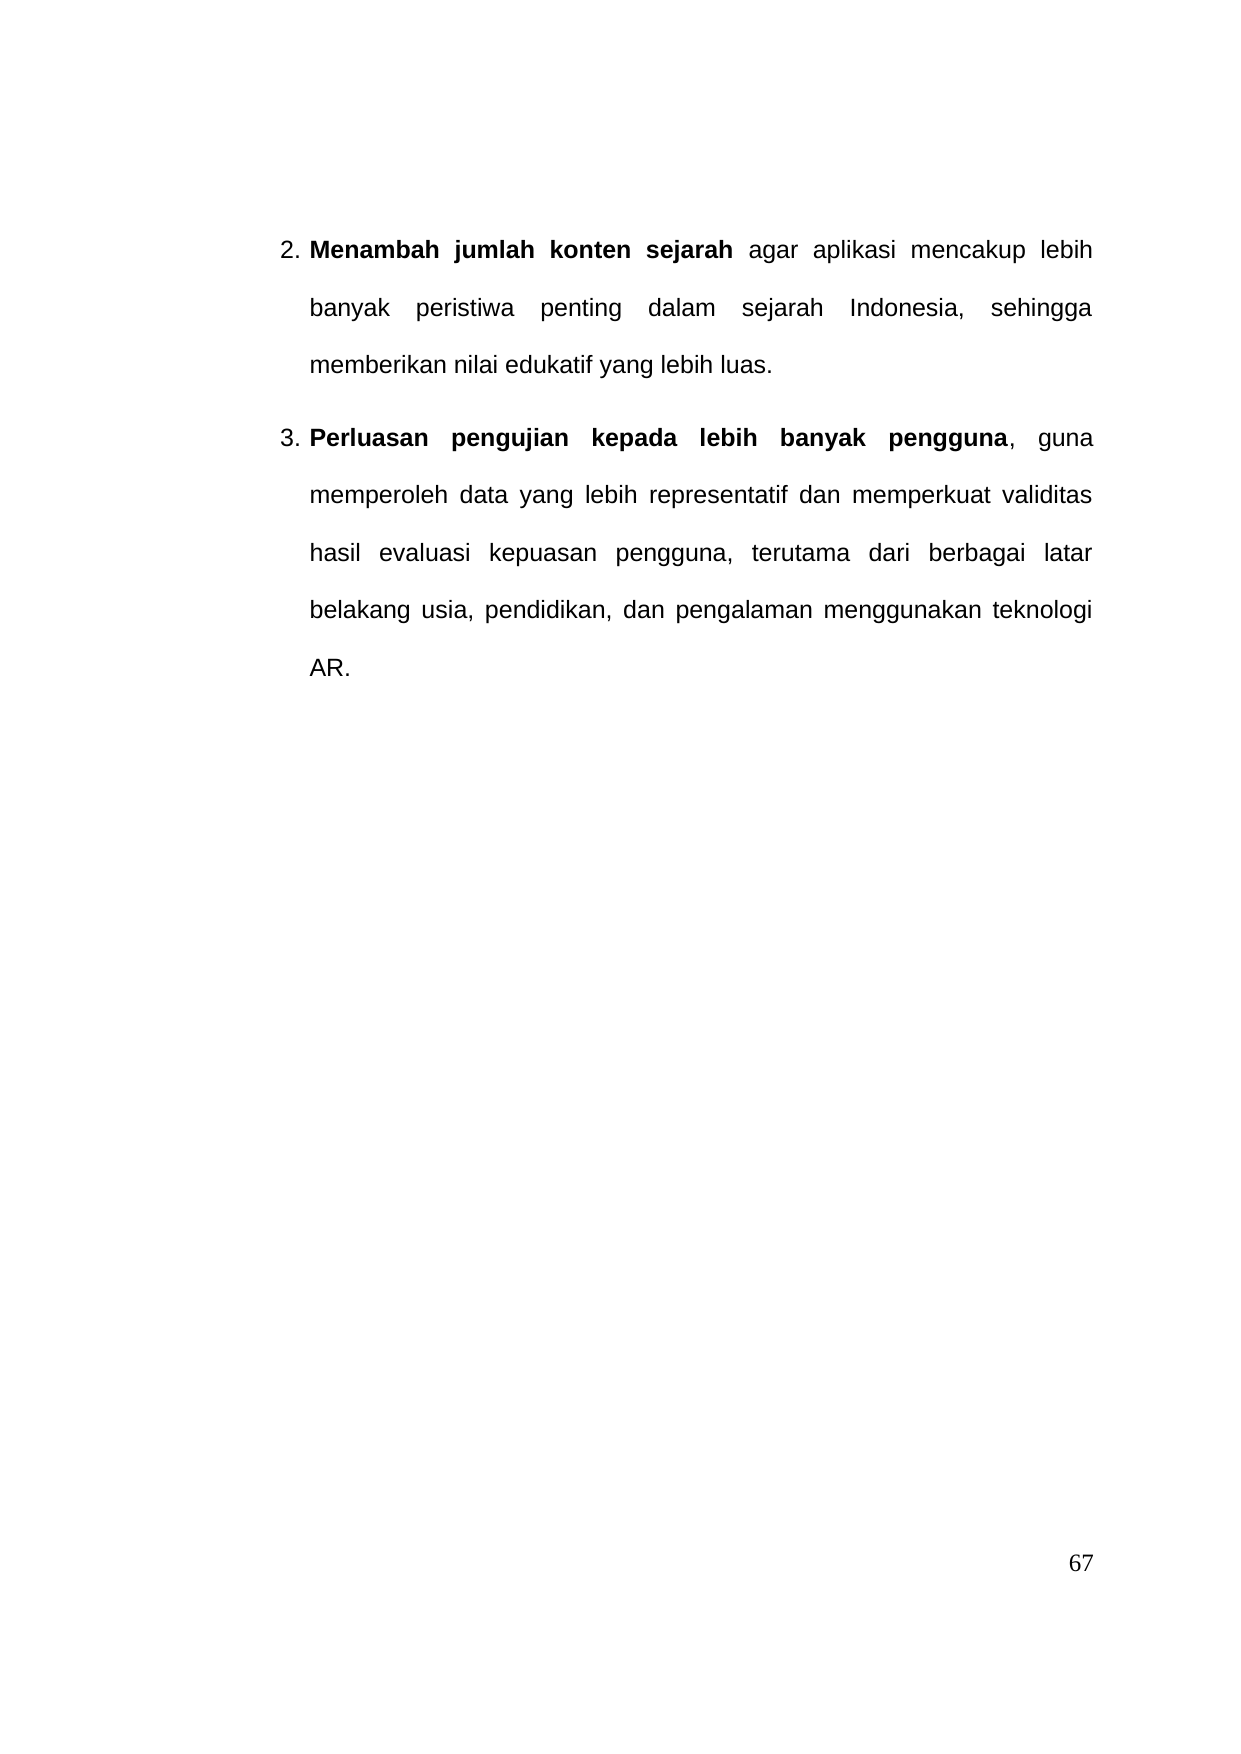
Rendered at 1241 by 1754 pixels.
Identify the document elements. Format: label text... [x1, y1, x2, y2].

list Menambah jumlah konten sejarah agar aplikasi mencakup lebih banyak peristiwa penting dalam sejarah Indonesia, sehingga memberikan nilai edukatif yang lebih luas. [280, 236, 1093, 379]
list Perluasan pengujian kepada lebih banyak pengguna, guna memperoleh data yang lebih representatif dan memperkuat validitas hasil evaluasi kepuasan pengguna, terutama dari berbagai latar belakang usia, pendidikan, dan pengalaman menggunakan teknologi AR. [280, 423, 1093, 681]
